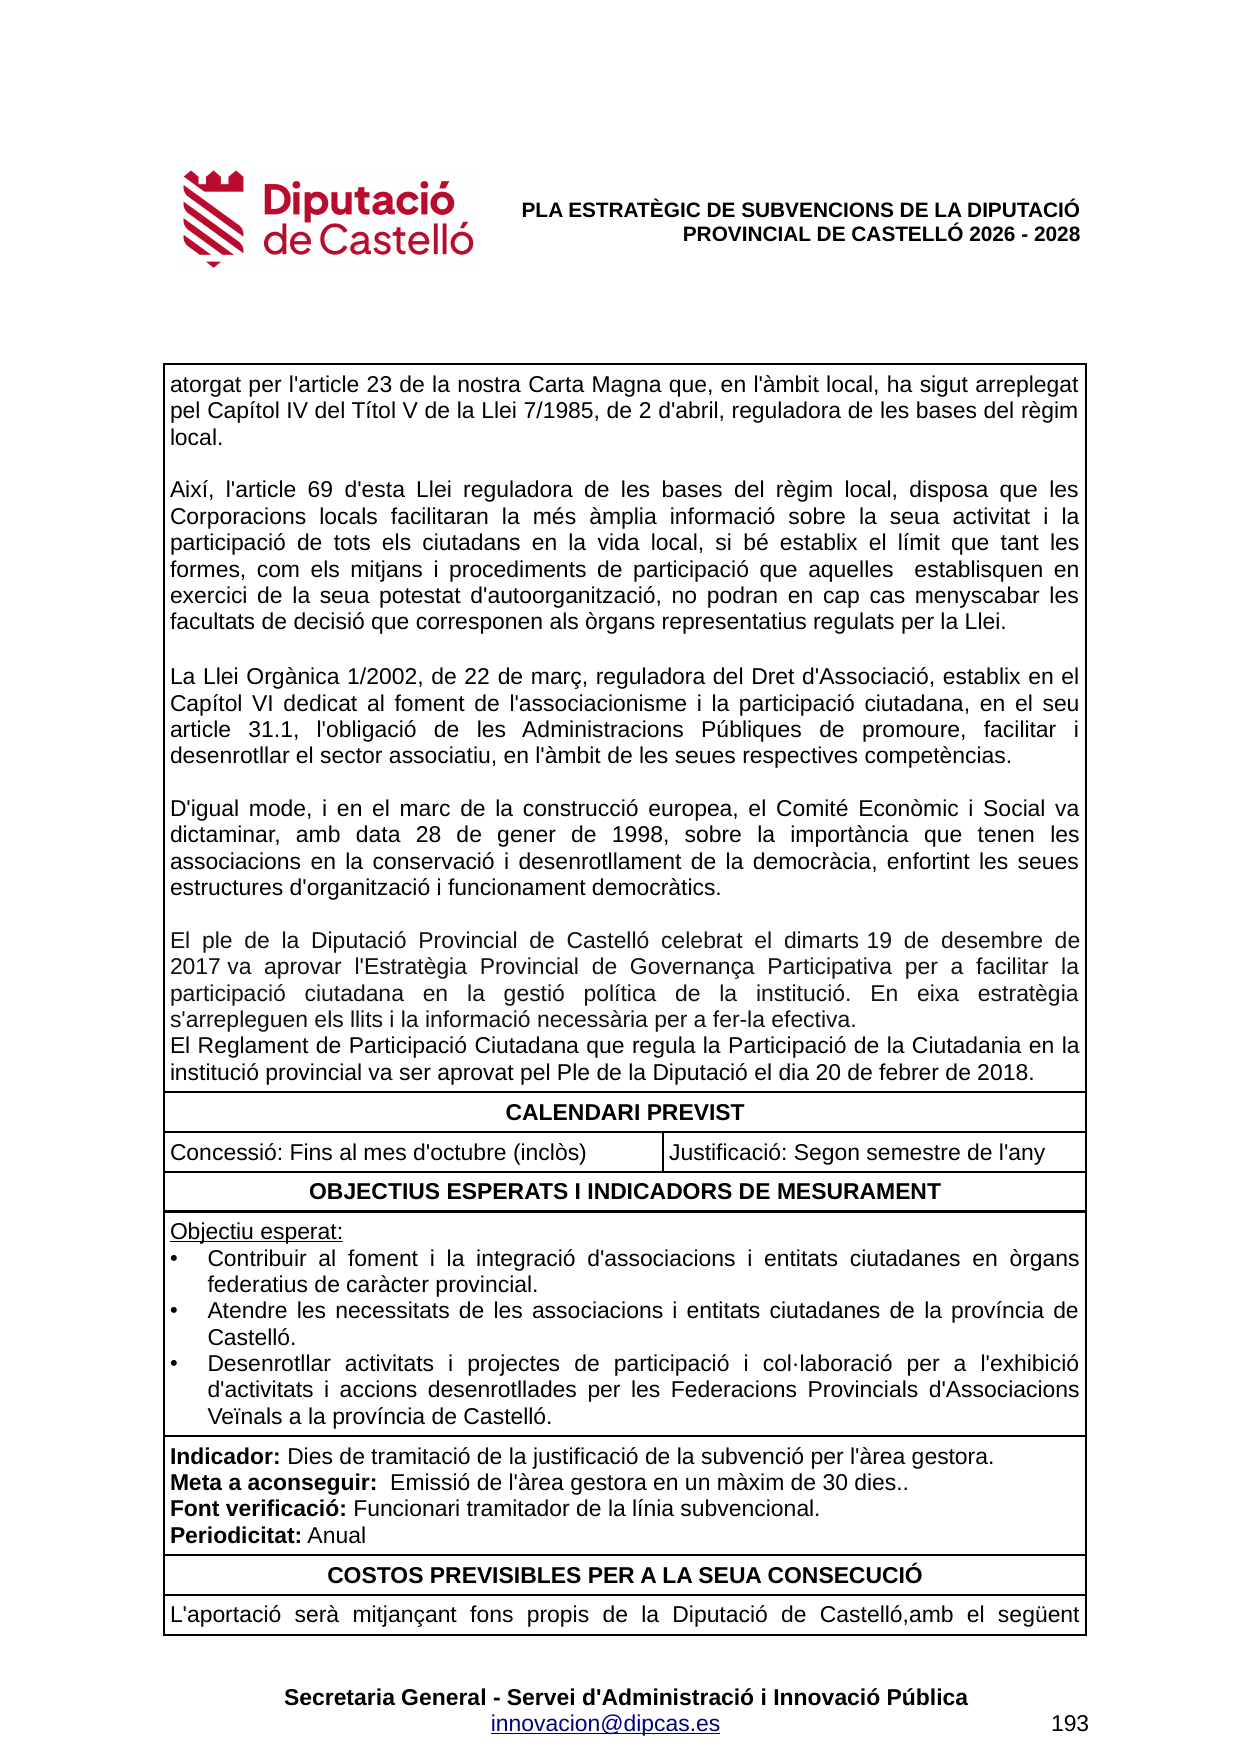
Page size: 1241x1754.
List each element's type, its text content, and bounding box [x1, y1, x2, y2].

table_cell COSTOS PREVISIBLES PER A LA SEUA CONSECUCIÓ [165, 1556, 1085, 1594]
table_cell atorgat per l'article 23 de la nostra Carta Magna que, en l'àmbit local, ha sigut arreplegat pel Capítol IV del Títol V de la Llei 7/1985, de 2 d'abril, reguladora de les bases del règim local. Així, l'article 69 d'esta Llei reguladora de les bases del règim local, disposa que les Corporacions locals facilitaran la més àmplia informació sobre la seua activitat i la participació de tots els ciutadans en la vida local, si bé establix el límit que tant les formes, com els mitjans i procediments de participació que aquelles establisquen en exercici de la seua potestat d'autoorganització, no podran en cap cas menyscabar les facultats de decisió que corresponen als òrgans representatius regulats per la Llei. La Llei Orgànica 1/2002, de 22 de març, reguladora del Dret d'Associació, establix en el Capítol VI dedicat al foment de l'associacionisme i la participació ciutadana, en el seu article 31.1, l'obligació de les Administracions Públiques de promoure, facilitar i desenrotllar el sector associatiu, en l'àmbit de les seues respectives competèncias. D'igual mode, i en el marc de la construcció europea, el Comité Econòmic i Social va dictaminar, amb data 28 de gener de 1998, sobre la importància que tenen les associacions en la conservació i desenrotllament de la democràcia, enfortint les seues estructures d'organització i funcionament democràtics. El ple de la Diputació Provincial de Castelló celebrat el dimarts 19 de desembre de 2017 va aprovar l'Estratègia Provincial de Governança Participativa per a facilitar la participació ciutadana en la gestió política de la institució. En eixa estratègia s'arrepleguen els llits i la informació necessària per a fer-la efectiva. El Reglament de Participació Ciutadana que regula la Participació de la Ciutadania en la institució provincial va ser aprovat pel Ple de la Diputació el dia 20 de febrer de 2018. [165, 365, 1085, 1091]
table_cell L'aportació serà mitjançant fons propis de la Diputació de Castelló,amb el següent [165, 1596, 1085, 1633]
table_cell Objectiu esperat: Contribuir al foment i la integració d'associacions i entitats ciutadanes en òrgans federatius de caràcter provincial. Atendre les necessitats de les associacions i entitats ciutadanes de la província de Castelló. Desenrotllar activitats i projectes de participació i col·laboració per a l'exhibició d'activitats i accions desenrotllades per les Federacions Provincials d'Associacions Veïnals a la província de Castelló. [165, 1213, 1085, 1435]
table_cell CALENDARI PREVIST [165, 1093, 1085, 1131]
table_cell Justificació: Segon semestre de l'any [664, 1133, 1085, 1171]
table_cell Indicador: Dies de tramitació de la justificació de la subvenció per l'àrea gestora. Meta a aconseguir: Emissió de l'àrea gestora en un màxim de 30 dies.. Font verificació: Funcionari tramitador de la línia subvencional. Periodicitat: Anual [165, 1437, 1085, 1554]
picture [178, 167, 478, 272]
table_cell OBJECTIUS ESPERATS I INDICADORS DE MESURAMENT [165, 1173, 1085, 1210]
table_cell Concessió: Fins al mes d'octubre (inclòs) [165, 1133, 662, 1171]
